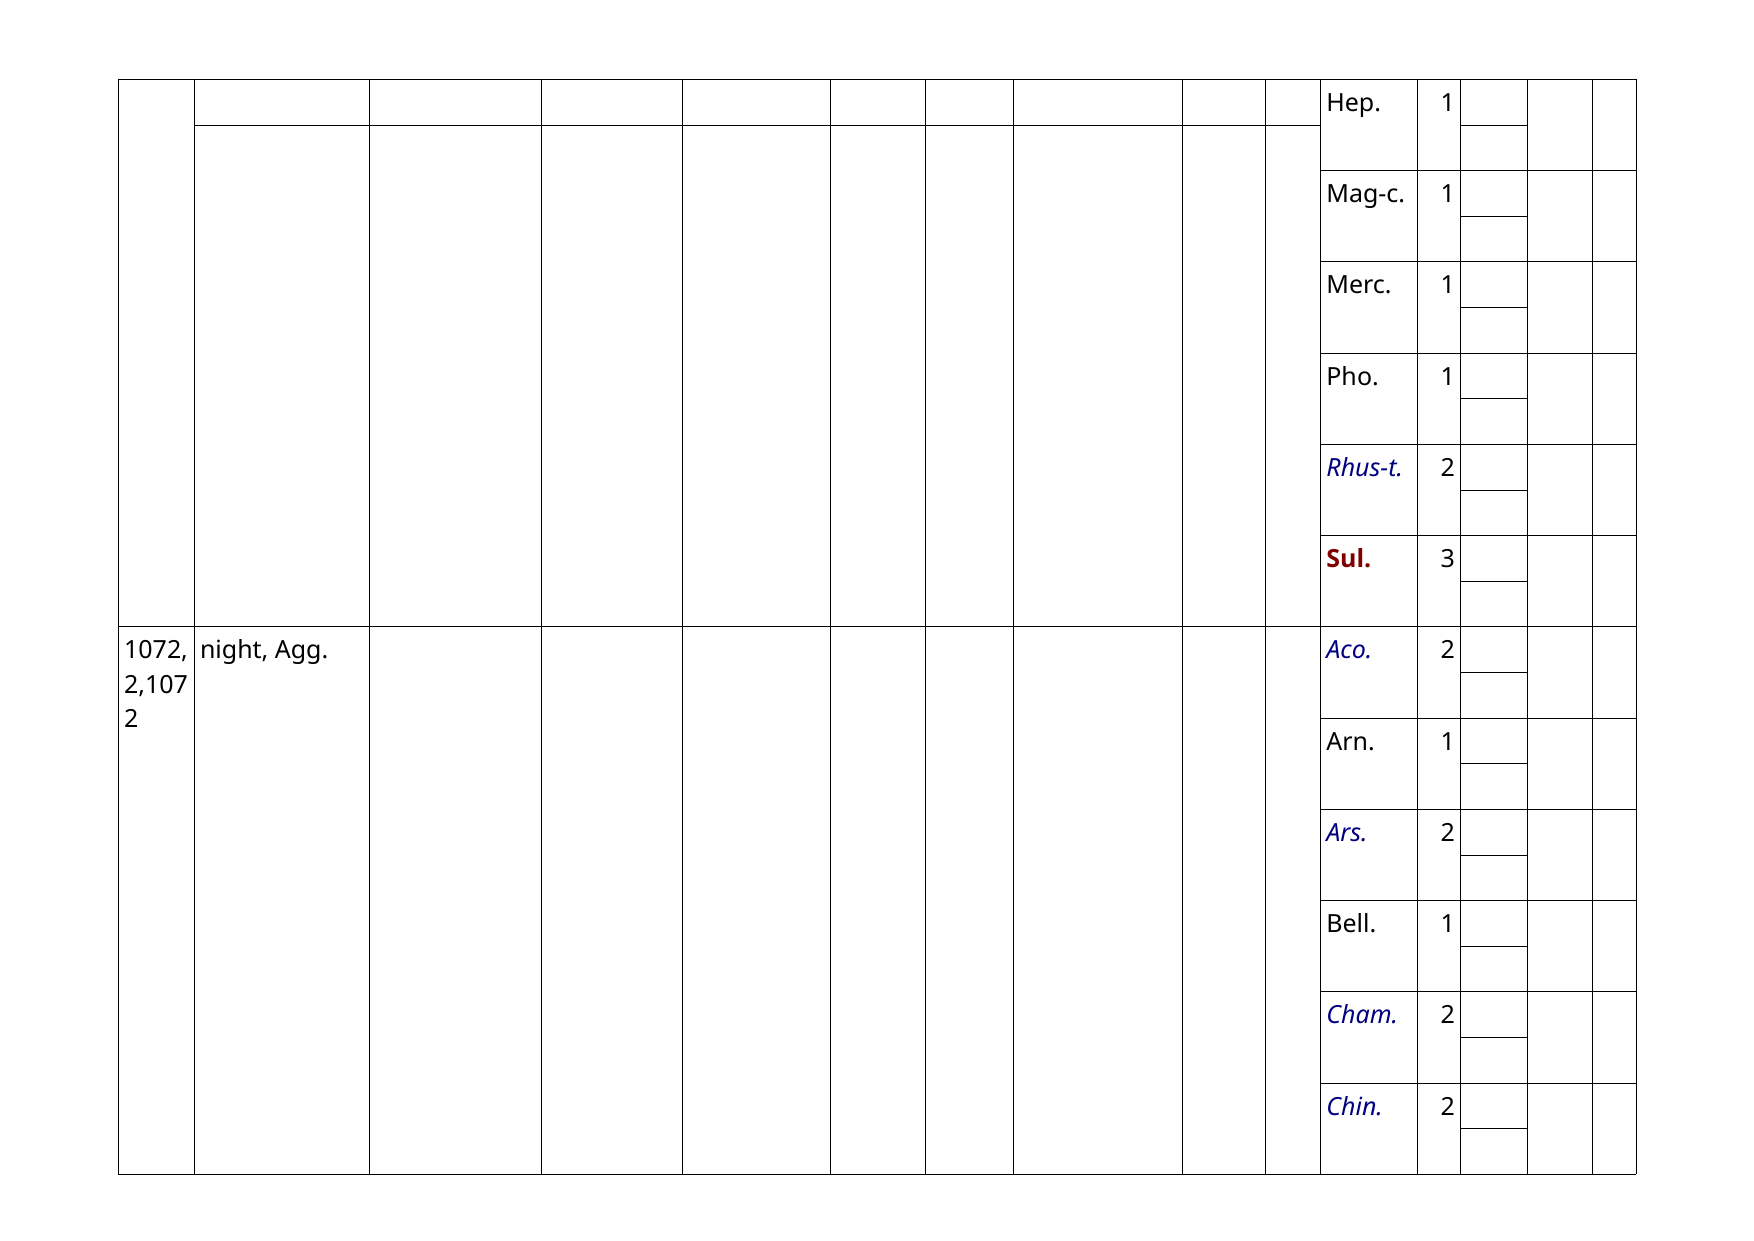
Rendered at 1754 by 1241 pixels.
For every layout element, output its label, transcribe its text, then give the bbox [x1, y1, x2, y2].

table_cell [1593, 536, 1636, 626]
table_cell [1461, 536, 1527, 581]
table_cell [119, 80, 194, 626]
table_cell 1 [1418, 354, 1460, 444]
table_cell [1461, 582, 1527, 626]
table_cell [1461, 901, 1527, 946]
table_cell 1 [1418, 719, 1460, 809]
table_cell [370, 80, 541, 124]
table_cell [1528, 80, 1592, 170]
table_cell [1593, 80, 1636, 170]
table_cell [831, 627, 925, 1174]
table_cell [1461, 399, 1527, 444]
table_cell [1461, 354, 1527, 398]
table_cell [1461, 262, 1527, 307]
table_cell [542, 126, 682, 626]
table_cell Rhus-t. [1321, 445, 1417, 535]
table_cell [1528, 262, 1592, 353]
table_cell [1461, 719, 1527, 763]
table_cell [370, 126, 541, 626]
table_cell [1593, 719, 1636, 809]
table_cell [1593, 262, 1636, 353]
table_cell [1183, 126, 1265, 626]
table_cell [1266, 80, 1320, 124]
table_cell [1528, 719, 1592, 809]
table_cell [1528, 810, 1592, 900]
table_cell [1461, 308, 1527, 353]
table_cell [1593, 992, 1636, 1083]
table_cell [1528, 901, 1592, 991]
table_cell [1461, 1129, 1527, 1174]
table_cell [195, 80, 369, 124]
table_cell [1014, 126, 1182, 626]
table_cell [1461, 491, 1527, 535]
table_cell 1 [1418, 171, 1460, 261]
table_cell [1461, 1038, 1527, 1083]
table_cell [195, 126, 369, 626]
table_cell [926, 80, 1013, 124]
table_cell [1461, 810, 1527, 854]
table_cell [1528, 992, 1592, 1083]
table_cell [831, 80, 925, 124]
table_cell 2 [1418, 1084, 1460, 1174]
table_cell 2 [1418, 810, 1460, 900]
table_cell [1593, 627, 1636, 718]
table_cell [370, 627, 541, 1174]
table_cell night, Agg. [195, 627, 369, 1174]
table_cell [1266, 627, 1320, 1174]
table_cell [683, 80, 830, 124]
table_cell [1593, 810, 1636, 900]
table_cell Cham. [1321, 992, 1417, 1083]
table_cell 1 [1418, 80, 1460, 170]
table_cell [1461, 217, 1527, 261]
table_cell 1072,2,1072 [119, 627, 194, 1174]
table_cell [1014, 80, 1182, 124]
table_cell 2 [1418, 445, 1460, 535]
table_cell [1461, 445, 1527, 489]
table_cell Aco. [1321, 627, 1417, 718]
table_cell [1461, 673, 1527, 718]
table_cell [1593, 445, 1636, 535]
table_cell [1593, 354, 1636, 444]
table_cell [542, 80, 682, 124]
table_cell [1528, 445, 1592, 535]
table_cell 3 [1418, 536, 1460, 626]
table_cell Bell. [1321, 901, 1417, 991]
table_cell 1 [1418, 901, 1460, 991]
table_cell [683, 627, 830, 1174]
table_cell 2 [1418, 627, 1460, 718]
table_cell [926, 627, 1013, 1174]
table_cell Hep. [1321, 80, 1417, 170]
table_cell [1266, 126, 1320, 626]
table_cell [1461, 171, 1527, 216]
table_cell [1528, 1084, 1592, 1174]
table_cell [1183, 80, 1265, 124]
table_cell [1014, 627, 1182, 1174]
table_cell [1461, 856, 1527, 900]
table_cell [1528, 627, 1592, 718]
table_cell [1183, 627, 1265, 1174]
table_cell [926, 126, 1013, 626]
table_cell [542, 627, 682, 1174]
table_cell 2 [1418, 992, 1460, 1083]
table_cell Pho. [1321, 354, 1417, 444]
table_cell [831, 126, 925, 626]
table_cell [1461, 764, 1527, 809]
table_cell [1461, 126, 1527, 170]
table_cell [1528, 171, 1592, 261]
table_cell [1528, 354, 1592, 444]
table_cell [1528, 536, 1592, 626]
table_cell [1461, 1084, 1527, 1128]
table_cell [1593, 1084, 1636, 1174]
table_cell [1593, 901, 1636, 991]
table_cell [1461, 80, 1527, 124]
table_cell [1461, 627, 1527, 672]
table_cell 1 [1418, 262, 1460, 353]
table_cell Ars. [1321, 810, 1417, 900]
table_cell [1593, 171, 1636, 261]
table_cell Mag-c. [1321, 171, 1417, 261]
table_cell [1461, 992, 1527, 1037]
table_cell Chin. [1321, 1084, 1417, 1174]
table_cell Arn. [1321, 719, 1417, 809]
table_cell Sul. [1321, 536, 1417, 626]
table_cell Merc. [1321, 262, 1417, 353]
table_cell [1461, 947, 1527, 991]
table_cell [683, 126, 830, 626]
